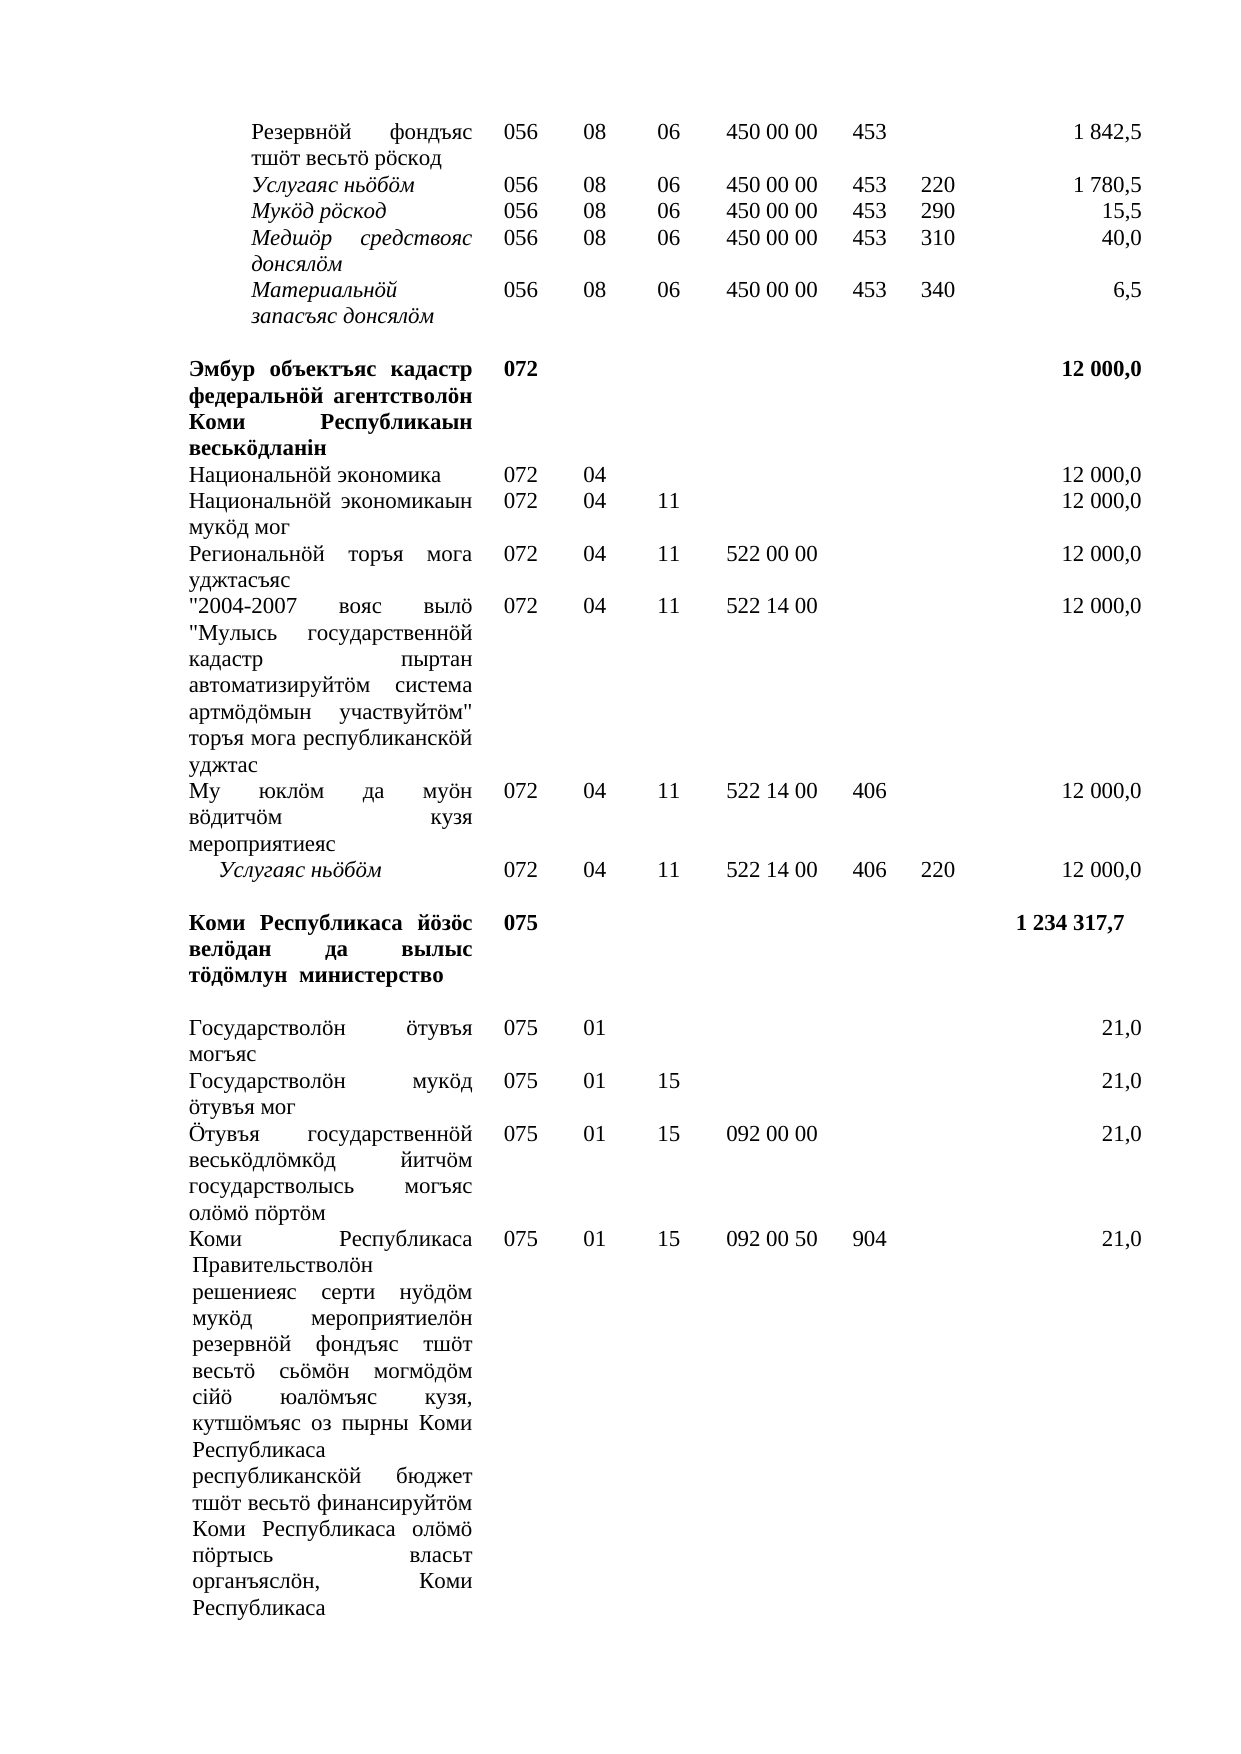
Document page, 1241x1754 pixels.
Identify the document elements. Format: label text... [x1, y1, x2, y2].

table_cell [901, 118, 974, 171]
table_cell Национальнöй экономикаын мукöд мог [177, 487, 484, 540]
table_cell [705, 461, 838, 487]
table_cell 056 [484, 197, 558, 223]
table_cell [705, 1067, 838, 1119]
table_cell Национальнöй экономика [177, 461, 484, 487]
table_cell [901, 540, 974, 592]
table_cell 11 [631, 856, 705, 882]
table_cell [901, 1014, 974, 1067]
table_cell [838, 593, 901, 777]
table_cell 11 [631, 777, 705, 856]
table_cell Материальнöй запасъяс донсялöм [177, 276, 484, 329]
table_cell [975, 329, 1153, 355]
table_cell [901, 1120, 974, 1225]
table_cell 40,0 [975, 224, 1153, 276]
table_cell 522 14 00 [705, 777, 838, 856]
table_cell [631, 355, 705, 461]
table_cell 06 [631, 171, 705, 197]
table_cell 06 [631, 118, 705, 171]
table_cell [631, 329, 705, 355]
table_cell 06 [631, 276, 705, 329]
table_cell 450 00 00 [705, 276, 838, 329]
table_cell [558, 883, 631, 909]
table_cell 04 [558, 856, 631, 882]
table_cell 522 14 00 [705, 856, 838, 882]
table_cell [177, 329, 484, 355]
table_cell [705, 355, 838, 461]
table_cell 075 [484, 1014, 558, 1067]
table_cell 08 [558, 118, 631, 171]
table_cell 01 [558, 1120, 631, 1225]
table_cell 04 [558, 487, 631, 540]
table_cell [901, 777, 974, 856]
table_cell [838, 1120, 901, 1225]
table_cell Мукöд рöскод [177, 197, 484, 223]
table_cell [901, 883, 974, 909]
table_cell [705, 909, 838, 1014]
table_cell [901, 593, 974, 777]
table_cell 450 00 00 [705, 224, 838, 276]
table_cell 11 [631, 540, 705, 592]
table_cell [631, 909, 705, 1014]
table_cell 12 000,0 [975, 540, 1153, 592]
table_cell 12 000,0 [975, 777, 1153, 856]
table_cell 01 [558, 1225, 631, 1620]
table_cell 15,5 [975, 197, 1153, 223]
table_cell 12 000,0 [975, 461, 1153, 487]
table_cell [631, 1014, 705, 1067]
table_cell [705, 1014, 838, 1067]
table_cell 522 00 00 [705, 540, 838, 592]
table_cell 04 [558, 777, 631, 856]
table_cell 340 [901, 276, 974, 329]
table_cell [705, 329, 838, 355]
table_cell [558, 355, 631, 461]
table_cell 072 [484, 355, 558, 461]
table_cell [838, 540, 901, 592]
table_cell Коми Республикаса Правительстволöн решениеяс серти нуöдöм мукöд мероприятиелöн резервнöй фондъяс тшöт весьтö сьöмöн могмöдöм сiйö юалöмъяс кузя, кутшöмъяс оз пырны Коми Республикаса республиканскöй бюджет тшöт весьтö финансируйтöм Коми Республикаса олöмö пöртысь власьт органъяслöн, Коми Республикаса [177, 1225, 484, 1620]
table_cell 04 [558, 461, 631, 487]
table_cell Услугаяс ньöбöм [177, 171, 484, 197]
table_cell Медшöр средствояс донсялöм [177, 224, 484, 276]
table_cell 092 00 50 [705, 1225, 838, 1620]
table_cell [901, 487, 974, 540]
table_cell [838, 909, 901, 1014]
table_cell 12 000,0 [975, 487, 1153, 540]
table_cell 453 [838, 276, 901, 329]
table_cell 072 [484, 777, 558, 856]
table_cell [705, 883, 838, 909]
table_cell 056 [484, 171, 558, 197]
table_cell 453 [838, 171, 901, 197]
table_cell 220 [901, 171, 974, 197]
table_cell 056 [484, 118, 558, 171]
table_cell 453 [838, 197, 901, 223]
table_cell 1 842,5 [975, 118, 1153, 171]
table_cell 290 [901, 197, 974, 223]
table_cell [705, 487, 838, 540]
table_cell 11 [631, 487, 705, 540]
table_cell 21,0 [975, 1120, 1153, 1225]
table_cell [838, 487, 901, 540]
table_cell [901, 329, 974, 355]
table_cell Резервнöй фондъяс тшöт весьтö рöскод [177, 118, 484, 171]
table_cell 06 [631, 224, 705, 276]
table_cell [838, 1014, 901, 1067]
table_cell "2004-2007 вояс вылö "Мулысь государственнöй кадастр пыртан автоматизируйтöм система артмöдöмын участвуйтöм" торъя мога республиканскöй уджтас [177, 593, 484, 777]
table_cell Коми Республикаса йöзöс велöдан да вылыс тöдöмлун министерство [177, 909, 484, 1014]
table_cell 6,5 [975, 276, 1153, 329]
table_cell Региональнöй торъя мога уджтасъяс [177, 540, 484, 592]
table_cell 450 00 00 [705, 197, 838, 223]
table_cell [558, 909, 631, 1014]
table_cell Му юклöм да муöн вöдитчöм кузя мероприятиеяс [177, 777, 484, 856]
table_cell 1 234 317,7 [975, 909, 1153, 1014]
table_cell Услугаяс ньöбöм [177, 856, 484, 882]
table_cell 08 [558, 171, 631, 197]
table_cell 450 00 00 [705, 118, 838, 171]
table_cell 04 [558, 593, 631, 777]
table_cell 06 [631, 197, 705, 223]
table_cell 12 000,0 [975, 856, 1153, 882]
table_cell [631, 461, 705, 487]
table_cell 075 [484, 1120, 558, 1225]
table_cell [901, 909, 974, 1014]
table_cell 08 [558, 276, 631, 329]
table_cell 056 [484, 224, 558, 276]
table_cell [838, 329, 901, 355]
table_cell 453 [838, 224, 901, 276]
table_cell 21,0 [975, 1067, 1153, 1119]
table_cell 904 [838, 1225, 901, 1620]
table_cell [838, 1067, 901, 1119]
table_cell 522 14 00 [705, 593, 838, 777]
table_cell [177, 883, 484, 909]
table_cell [838, 355, 901, 461]
table_cell 075 [484, 1225, 558, 1620]
table_cell 12 000,0 [975, 593, 1153, 777]
table_cell 450 00 00 [705, 171, 838, 197]
table_cell 01 [558, 1067, 631, 1119]
table_cell [484, 329, 558, 355]
table_cell [901, 1067, 974, 1119]
table_cell 08 [558, 224, 631, 276]
table_cell 21,0 [975, 1225, 1153, 1620]
table_cell 072 [484, 487, 558, 540]
table_cell 08 [558, 197, 631, 223]
table_cell Государстволöн öтувъя могъяс [177, 1014, 484, 1067]
table_cell 072 [484, 540, 558, 592]
table_cell 04 [558, 540, 631, 592]
table_cell 075 [484, 1067, 558, 1119]
table_cell 310 [901, 224, 974, 276]
table_cell 1 780,5 [975, 171, 1153, 197]
table_cell 21,0 [975, 1014, 1153, 1067]
table_cell 406 [838, 777, 901, 856]
table_cell 15 [631, 1225, 705, 1620]
table_cell [631, 883, 705, 909]
table_cell 15 [631, 1067, 705, 1119]
table_cell [901, 461, 974, 487]
table_cell [901, 355, 974, 461]
table_cell 072 [484, 461, 558, 487]
table_cell 12 000,0 [975, 355, 1153, 461]
table_cell Öтувъя государственнöй веськöдлöмкöд йитчöм государстволысь могъяс олöмö пöртöм [177, 1120, 484, 1225]
table_cell 406 [838, 856, 901, 882]
table_cell [975, 883, 1153, 909]
table_cell 220 [901, 856, 974, 882]
table_cell 092 00 00 [705, 1120, 838, 1225]
table_cell Государстволöн мукöд öтувъя мог [177, 1067, 484, 1119]
table_cell 15 [631, 1120, 705, 1225]
table_cell [838, 883, 901, 909]
table_cell Эмбур объектъяс кадастр федеральнöй агентстволöн Коми Республикаын веськöдланiн [177, 355, 484, 461]
table_cell 056 [484, 276, 558, 329]
table_cell 01 [558, 1014, 631, 1067]
table_cell 075 [484, 909, 558, 1014]
table_cell [901, 1225, 974, 1620]
table_cell 453 [838, 118, 901, 171]
table_cell [838, 461, 901, 487]
table_cell [484, 883, 558, 909]
table_cell 072 [484, 593, 558, 777]
table_cell 072 [484, 856, 558, 882]
table_cell 11 [631, 593, 705, 777]
table_cell [558, 329, 631, 355]
